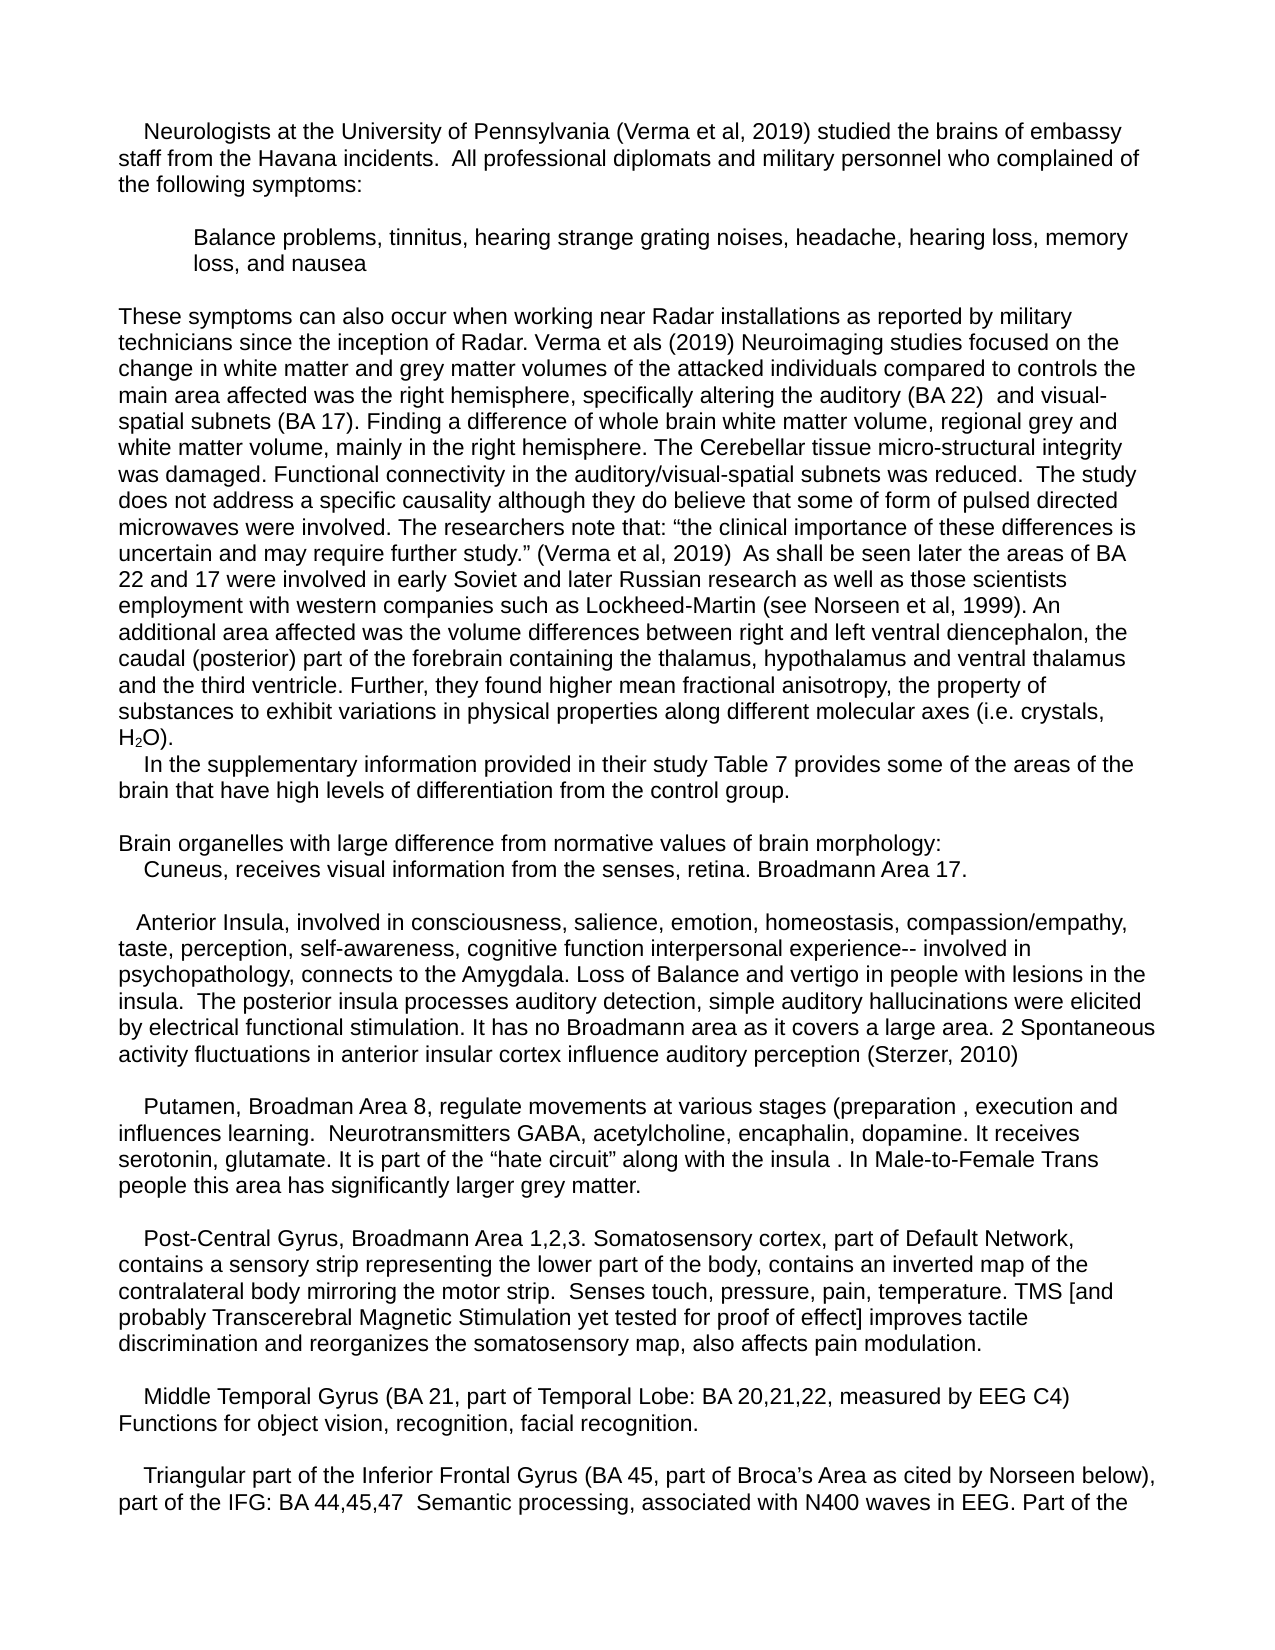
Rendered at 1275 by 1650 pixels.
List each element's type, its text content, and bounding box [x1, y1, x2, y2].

text Neurologists at the University of Pennsylvania (Verma et al, 2019) studied the brains of embassy staff from the Havana incidents. All professional diplomats and military personnel who complained of the following symptoms: [118, 118, 1157, 197]
text Balance problems, tinnitus, hearing strange grating noises, headache, hearing loss, memory loss, and nausea [193, 223, 1157, 276]
text Cuneus, receives visual information from the senses, retina. Broadmann Area 17. [118, 856, 1157, 882]
text Anterior Insula, involved in consciousness, salience, emotion, homeostasis, compassion/empathy, taste, perception, self-awareness, cognitive function interpersonal experience-- involved in psychopathology, connects to the Amygdala. Loss of Balance and vertigo in people with lesions in the insula. The posterior insula processes auditory detection, simple auditory hallucinations were elicited by electrical functional stimulation. It has no Broadmann area as it covers a large area. 2 Spontaneous activity fluctuations in anterior insular cortex influence auditory perception (Sterzer, 2010) [118, 909, 1157, 1067]
text Post-Central Gyrus, Broadmann Area 1,2,3. Somatosensory cortex, part of Default Network, contains a sensory strip representing the lower part of the body, contains an inverted map of the contralateral body mirroring the motor strip. Senses touch, pressure, pain, temperature. TMS [and probably Transcerebral Magnetic Stimulation yet tested for proof of effect] improves tactile discrimination and reorganizes the somatosensory map, also affects pain modulation. [118, 1225, 1157, 1357]
text These symptoms can also occur when working near Radar installations as reported by military technicians since the inception of Radar. Verma et als (2019) Neuroimaging studies focused on the change in white matter and grey matter volumes of the attacked individuals compared to controls the main area affected was the right hemisphere, specifically altering the auditory (BA 22) and visual-spatial subnets (BA 17). Finding a difference of whole brain white matter volume, regional grey and white matter volume, mainly in the right hemisphere. The Cerebellar tissue micro-structural integrity was damaged. Functional connectivity in the auditory/visual-spatial subnets was reduced. The study does not address a specific causality although they do believe that some of form of pulsed directed microwaves were involved. The researchers note that: “the clinical importance of these differences is uncertain and may require further study.” (Verma et al, 2019) As shall be seen later the areas of BA 22 and 17 were involved in early Soviet and later Russian research as well as those scientists employment with western companies such as Lockheed-Martin (see Norseen et al, 1999). An additional area affected was the volume differences between right and left ventral diencephalon, the caudal (posterior) part of the forebrain containing the thalamus, hypothalamus and ventral thalamus and the third ventricle. Further, they found higher mean fractional anisotropy, the property of substances to exhibit variations in physical properties along different molecular axes (i.e. crystals, H2O). [118, 303, 1157, 751]
text Brain organelles with large difference from normative values of brain morphology: [118, 830, 1157, 856]
text Putamen, Broadman Area 8, regulate movements at various stages (preparation , execution and influences learning. Neurotransmitters GABA, acetylcholine, encaphalin, dopamine. It receives serotonin, glutamate. It is part of the “hate circuit” along with the insula . In Male-to-Female Trans people this area has significantly larger grey matter. [118, 1093, 1157, 1199]
text Triangular part of the Inferior Frontal Gyrus (BA 45, part of Broca’s Area as cited by Norseen below), part of the IFG: BA 44,45,47 Semantic processing, associated with N400 waves in EEG. Part of the [118, 1462, 1157, 1515]
text In the supplementary information provided in their study Table 7 provides some of the areas of the brain that have high levels of differentiation from the control group. [118, 751, 1157, 803]
text Middle Temporal Gyrus (BA 21, part of Temporal Lobe: BA 20,21,22, measured by EEG C4) Functions for object vision, recognition, facial recognition. [118, 1383, 1157, 1436]
